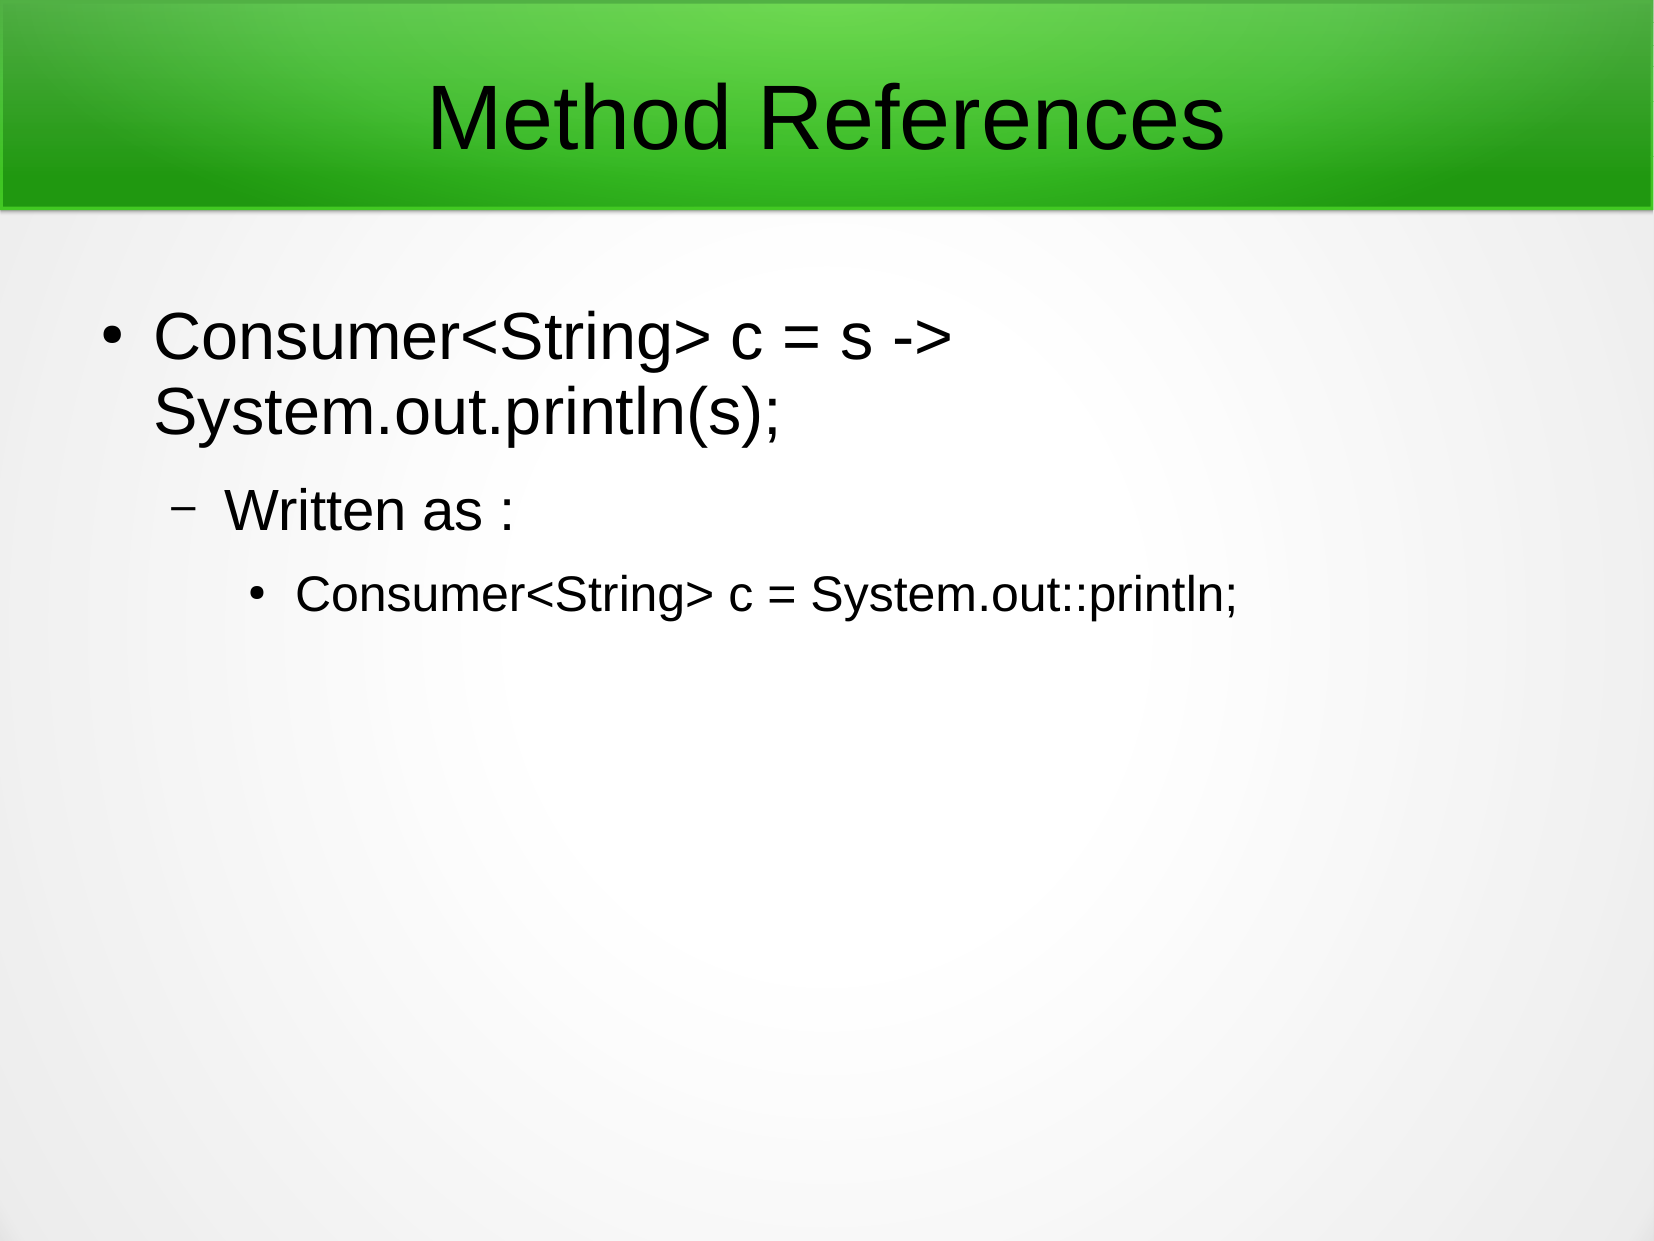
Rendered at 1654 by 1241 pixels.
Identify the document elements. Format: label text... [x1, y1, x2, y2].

title Method References [82, 47, 1571, 189]
list Consumer<String> c = s -> System.out.println(s); Written as : Consumer<String> c = System.out::println; [82, 299, 1571, 1019]
